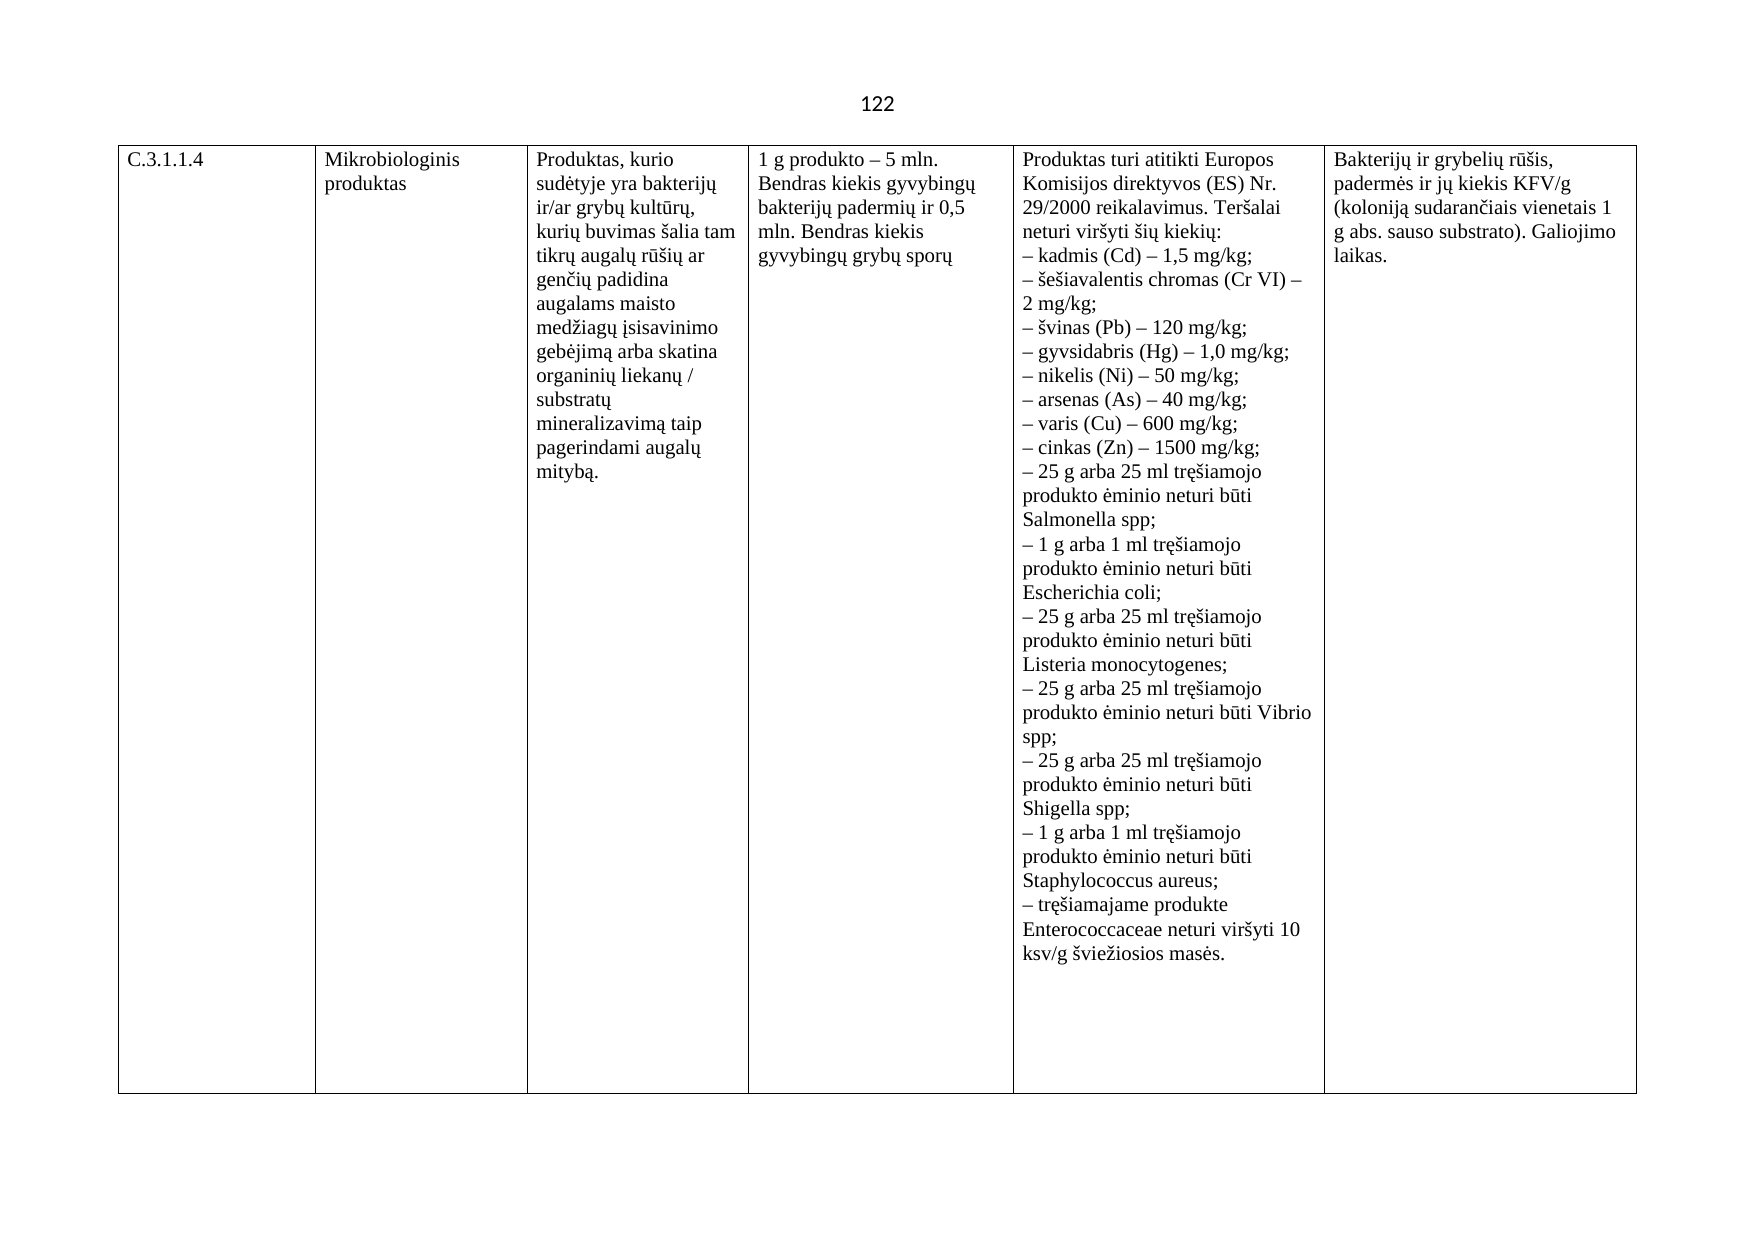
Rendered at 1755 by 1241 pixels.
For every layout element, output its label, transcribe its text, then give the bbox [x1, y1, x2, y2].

table_cell Mikrobiologinis produktas [316, 146, 527, 1093]
table_cell Produktas, kurio sudėtyje yra bakterijų ir/ar grybų kultūrų, kurių buvimas šalia tam tikrų augalų rūšių ar genčių padidina augalams maisto medžiagų įsisavinimo gebėjimą arba skatina organinių liekanų / substratų mineralizavimą taip pagerindami augalų mitybą. [528, 146, 748, 1093]
table_cell Produktas turi atitikti Europos Komisijos direktyvos (ES) Nr. 29/2000 reikalavimus. Teršalai neturi viršyti šių kiekių: – kadmis (Cd) – 1,5 mg/kg; – šešiavalentis chromas (Cr VI) – 2 mg/kg; – švinas (Pb) – 120 mg/kg; – gyvsidabris (Hg) – 1,0 mg/kg; – nikelis (Ni) – 50 mg/kg; – arsenas (As) – 40 mg/kg; – varis (Cu) – 600 mg/kg; – cinkas (Zn) – 1500 mg/kg; – 25 g arba 25 ml tręšiamojo produkto ėminio neturi būti Salmonella spp; – 1 g arba 1 ml tręšiamojo produkto ėminio neturi būti Escherichia coli; – 25 g arba 25 ml tręšiamojo produkto ėminio neturi būti Listeria monocytogenes; – 25 g arba 25 ml tręšiamojo produkto ėminio neturi būti Vibrio spp; – 25 g arba 25 ml tręšiamojo produkto ėminio neturi būti Shigella spp; – 1 g arba 1 ml tręšiamojo produkto ėminio neturi būti Staphylococcus aureus; – tręšiamajame produkte Enterococcaceae neturi viršyti 10 ksv/g šviežiosios masės. [1014, 146, 1324, 1093]
table_cell Bakterijų ir grybelių rūšis, padermės ir jų kiekis KFV/g (koloniją sudarančiais vienetais 1 g abs. sauso substrato). Galiojimo laikas. [1325, 146, 1636, 1093]
table_cell C.3.1.1.4 [119, 146, 315, 1093]
table_cell 1 g produkto – 5 mln. Bendras kiekis gyvybingų bakterijų padermių ir 0,5 mln. Bendras kiekis gyvybingų grybų sporų [749, 146, 1013, 1093]
